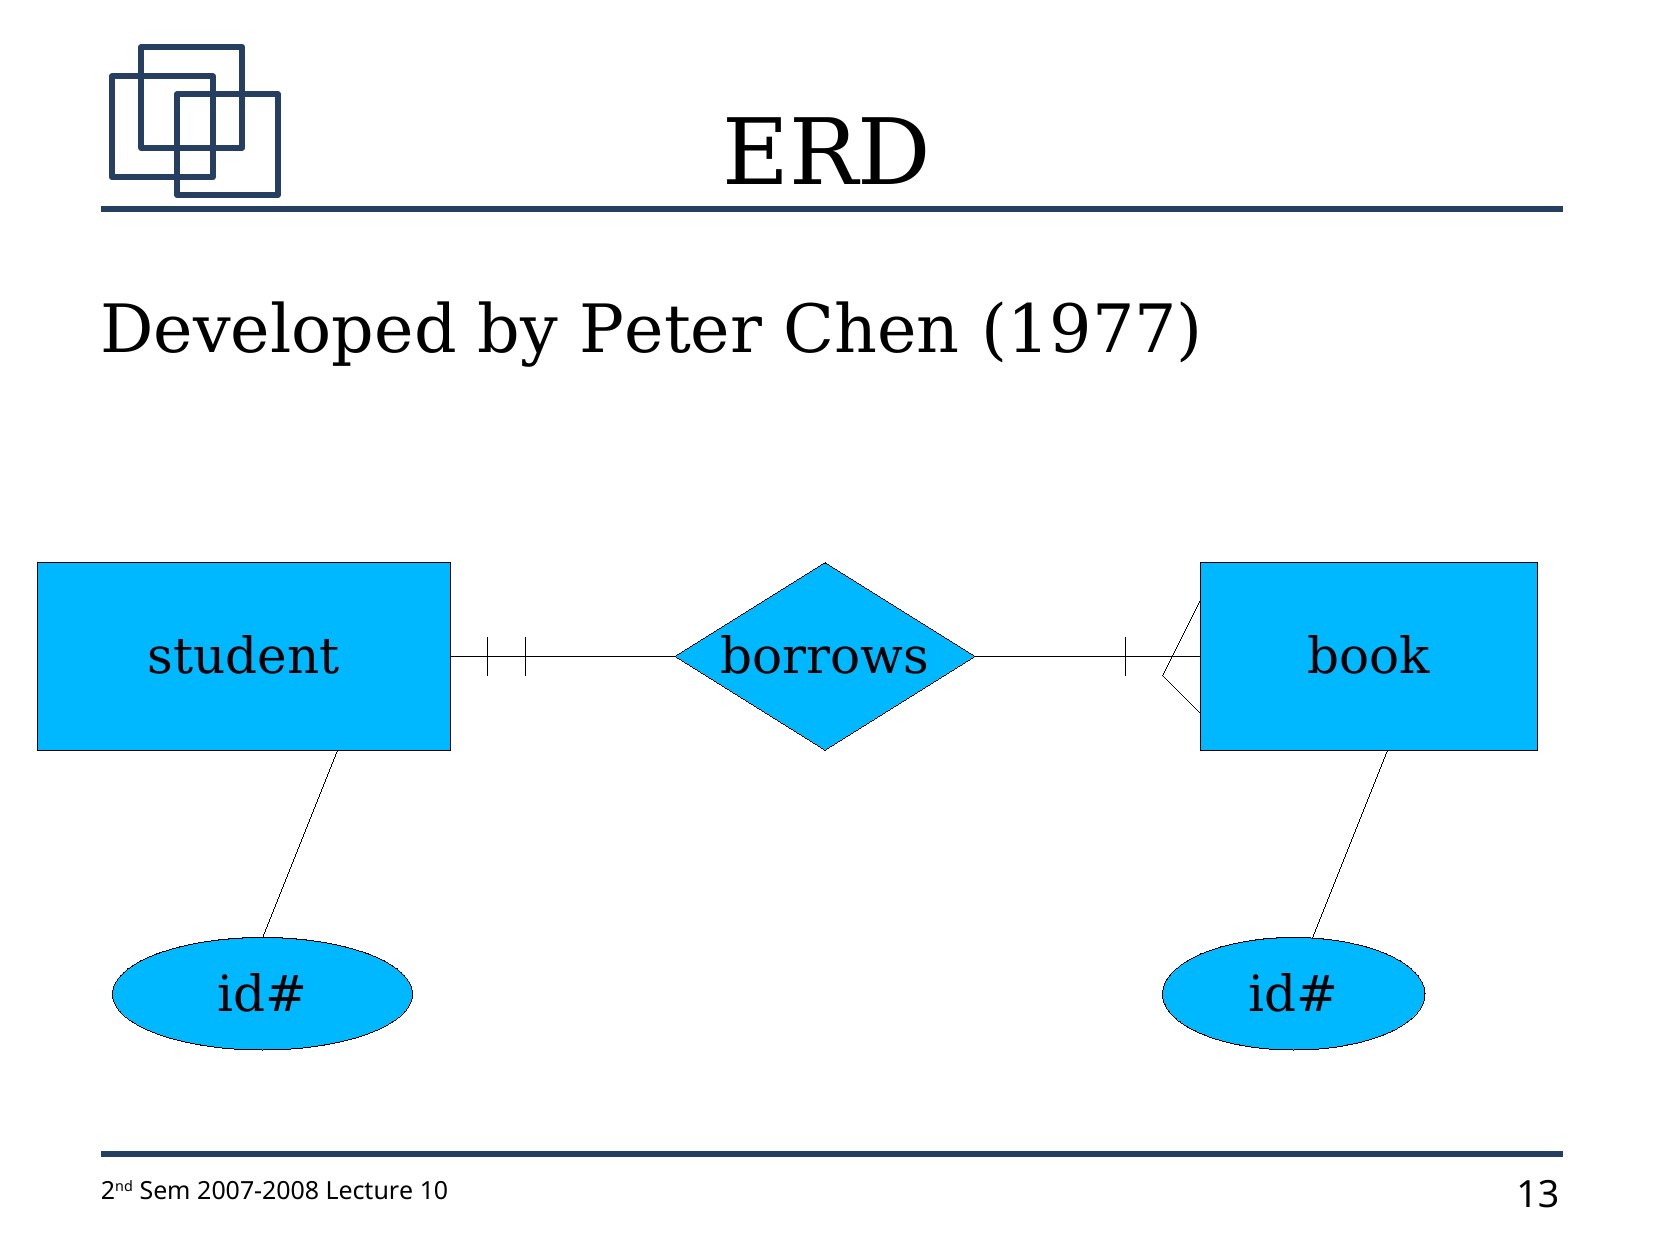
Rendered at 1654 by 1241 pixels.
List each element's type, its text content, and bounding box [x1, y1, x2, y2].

text_box borrows [675, 562, 975, 751]
text_box id# [1162, 937, 1426, 1051]
text_box book [1200, 562, 1538, 751]
text_box id# [112, 937, 413, 1051]
list Developed by Peter Chen (1977) [82, 290, 1571, 1109]
title ERD [82, 49, 1571, 257]
text_box student [37, 562, 451, 751]
